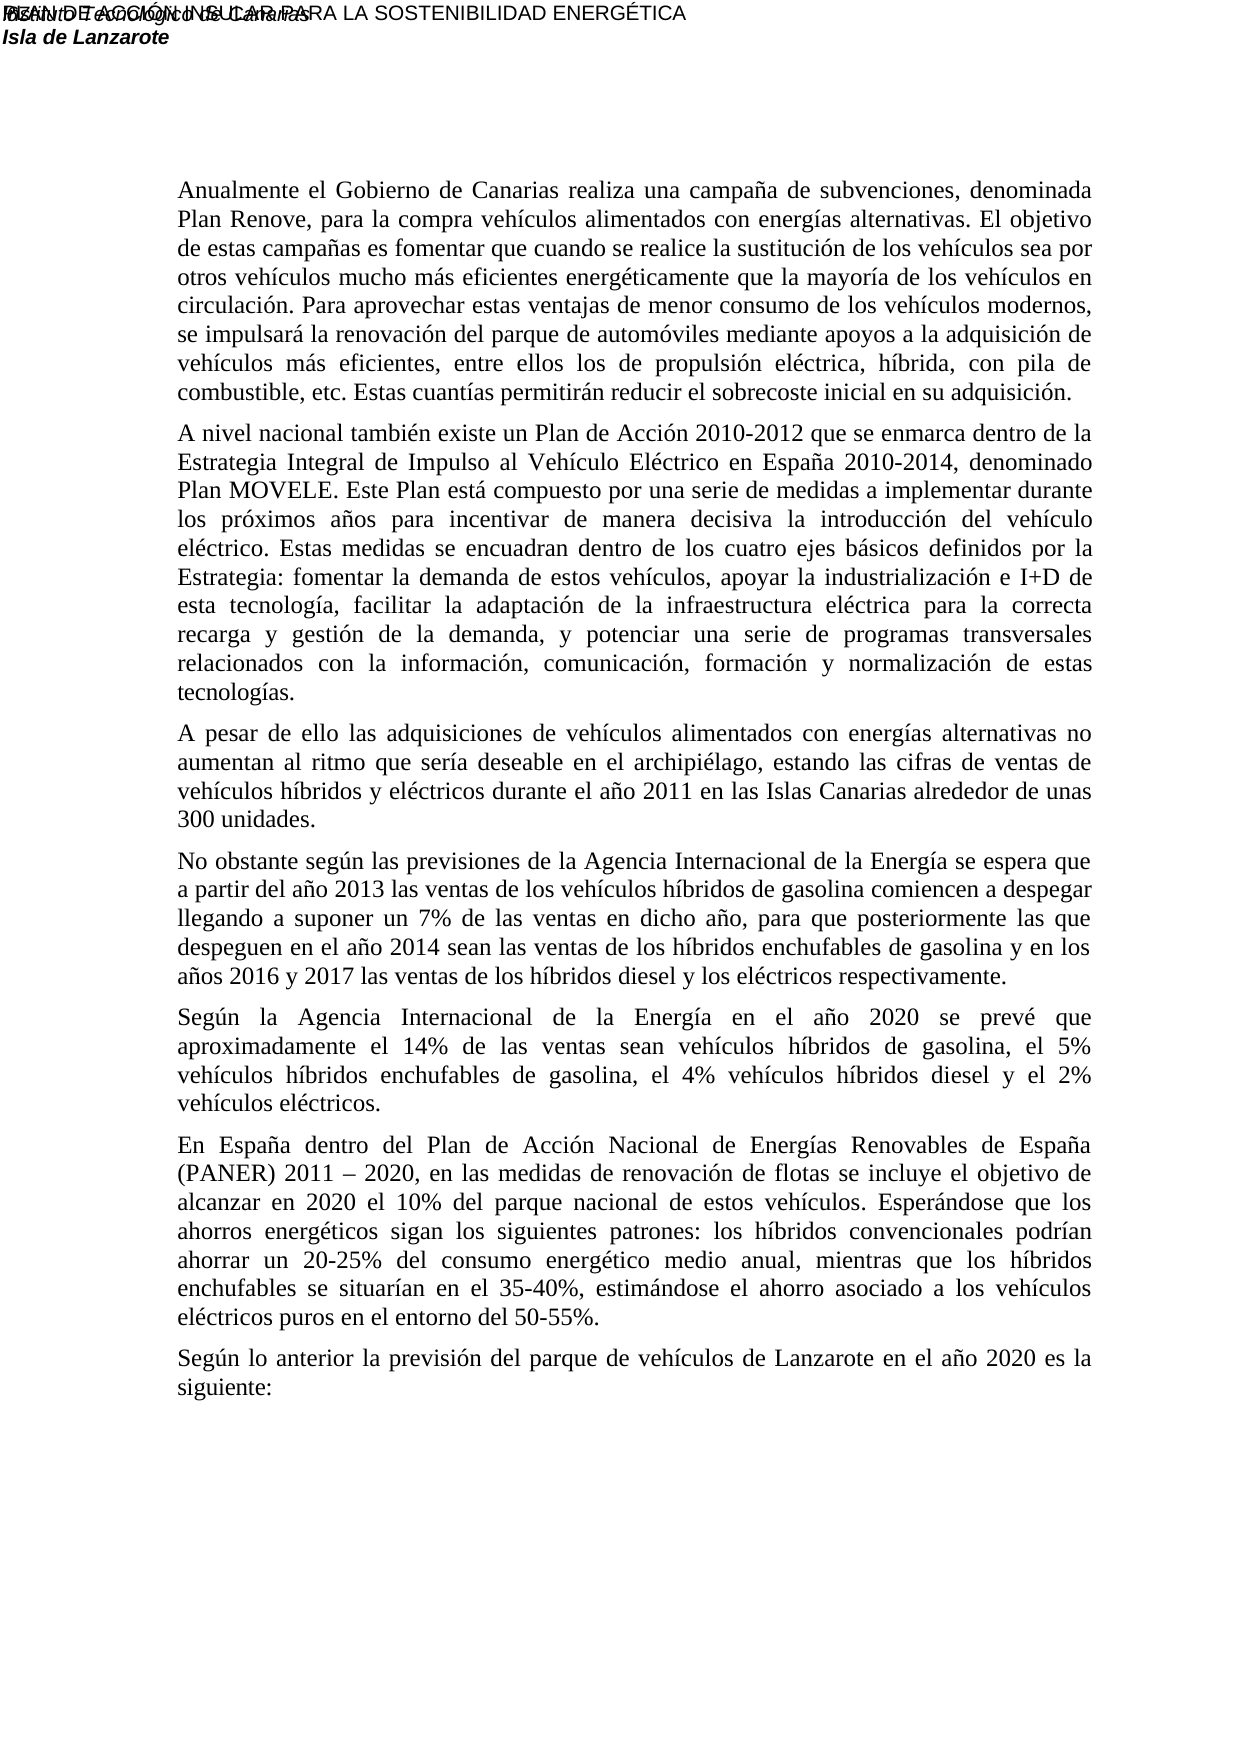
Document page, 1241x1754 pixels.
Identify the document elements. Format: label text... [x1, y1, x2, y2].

text Según lo anterior la previsión del parque de vehículos de Lanzarote en el año 2020 es la siguiente: [177, 1343, 1093, 1401]
text A pesar de ello las adquisiciones de vehículos alimentados con energías alternativas no aumentan al ritmo que sería deseable en el archipiélago, estando las cifras de ventas de vehículos híbridos y eléctricos durante el año 2011 en las Islas Canarias alrededor de unas 300 unidades. [177, 718, 1093, 833]
text Anualmente el Gobierno de Canarias realiza una campaña de subvenciones, denominada Plan Renove, para la compra vehículos alimentados con energías alternativas. El objetivo de estas campañas es fomentar que cuando se realice la sustitución de los vehículos sea por otros vehículos mucho más eficientes energéticamente que la mayoría de los vehículos en circulación. Para aprovechar estas ventajas de menor consumo de los vehículos modernos, se impulsará la renovación del parque de automóviles mediante apoyos a la adquisición de vehículos más eficientes, entre ellos los de propulsión eléctrica, híbrida, con pila de combustible, etc. Estas cuantías permitirán reducir el sobrecoste inicial en su adquisición. [177, 176, 1093, 406]
text A nivel nacional también existe un Plan de Acción 2010-2012 que se enmarca dentro de la Estrategia Integral de Impulso al Vehículo Eléctrico en España 2010-2014, denominado Plan MOVELE. Este Plan está compuesto por una serie de medidas a implementar durante los próximos años para incentivar de manera decisiva la introducción del vehículo eléctrico. Estas medidas se encuadran dentro de los cuatro ejes básicos definidos por la Estrategia: fomentar la demanda de estos vehículos, apoyar la industrialización e I+D de esta tecnología, facilitar la adaptación de la infraestructura eléctrica para la correcta recarga y gestión de la demanda, y potenciar una serie de programas transversales relacionados con la información, comunicación, formación y normalización de estas tecnologías. [177, 418, 1093, 706]
text En España dentro del Plan de Acción Nacional de Energías Renovables de España (PANER) 2011 – 2020, en las medidas de renovación de flotas se incluye el objetivo de alcanzar en 2020 el 10% del parque nacional de estos vehículos. Esperándose que los ahorros energéticos sigan los siguientes patrones: los híbridos convencionales podrían ahorrar un 20-25% del consumo energético medio anual, mientras que los híbridos enchufables se situarían en el 35-40%, estimándose el ahorro asociado a los vehículos eléctricos puros en el entorno del 50-55%. [177, 1130, 1092, 1331]
text No obstante según las previsiones de la Agencia Internacional de la Energía se espera que a partir del año 2013 las ventas de los vehículos híbridos de gasolina comiencen a despegar llegando a suponer un 7% de las ventas en dicho año, para que posteriormente las que despeguen en el año 2014 sean las ventas de los híbridos enchufables de gasolina y en los años 2016 y 2017 las ventas de los híbridos diesel y los eléctricos respectivamente. [177, 846, 1092, 989]
text Según la Agencia Internacional de la Energía en el año 2020 se prevé que aproximadamente el 14% de las ventas sean vehículos híbridos de gasolina, el 5% vehículos híbridos enchufables de gasolina, el 4% vehículos híbridos diesel y el 2% vehículos eléctricos. [177, 1002, 1092, 1117]
